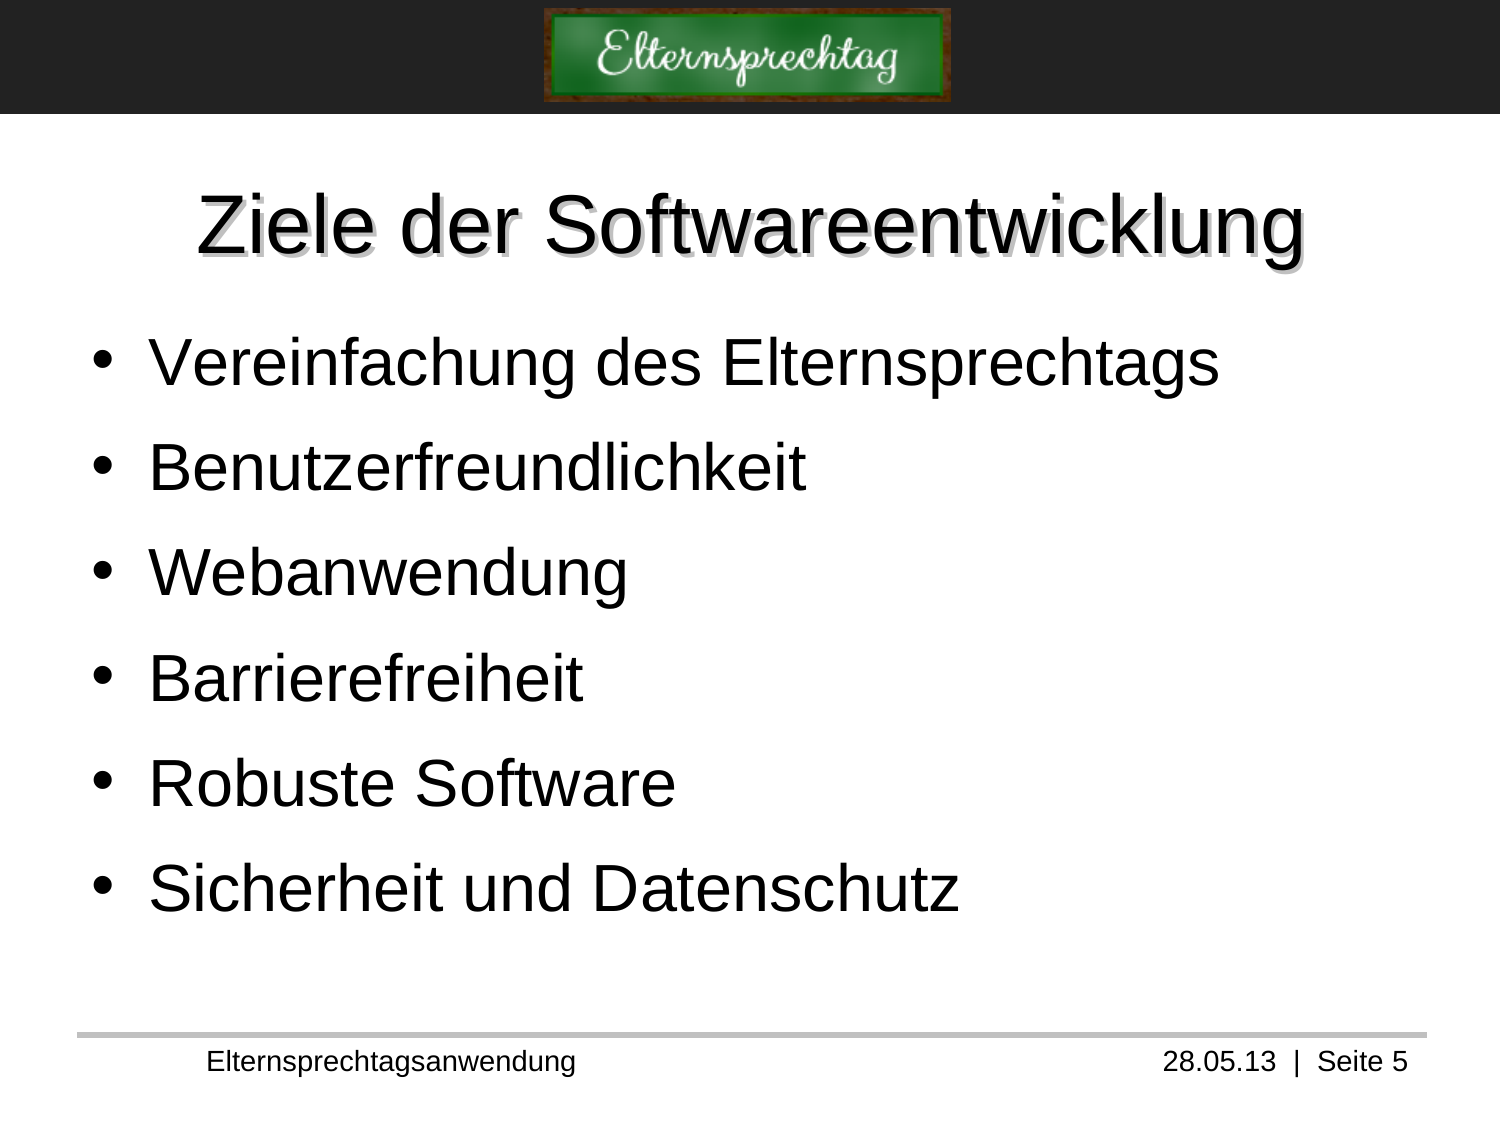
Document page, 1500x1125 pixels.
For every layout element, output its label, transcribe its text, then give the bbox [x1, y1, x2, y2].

title Ziele der Softwareentwicklung [76, 160, 1427, 279]
picture [0, 0, 1500, 114]
list Vereinfachung des Elternsprechtags Benutzerfreundlichkeit Webanwendung Barrierefreiheit Robuste Software Sicherheit und Datenschutz [76, 302, 1427, 1000]
